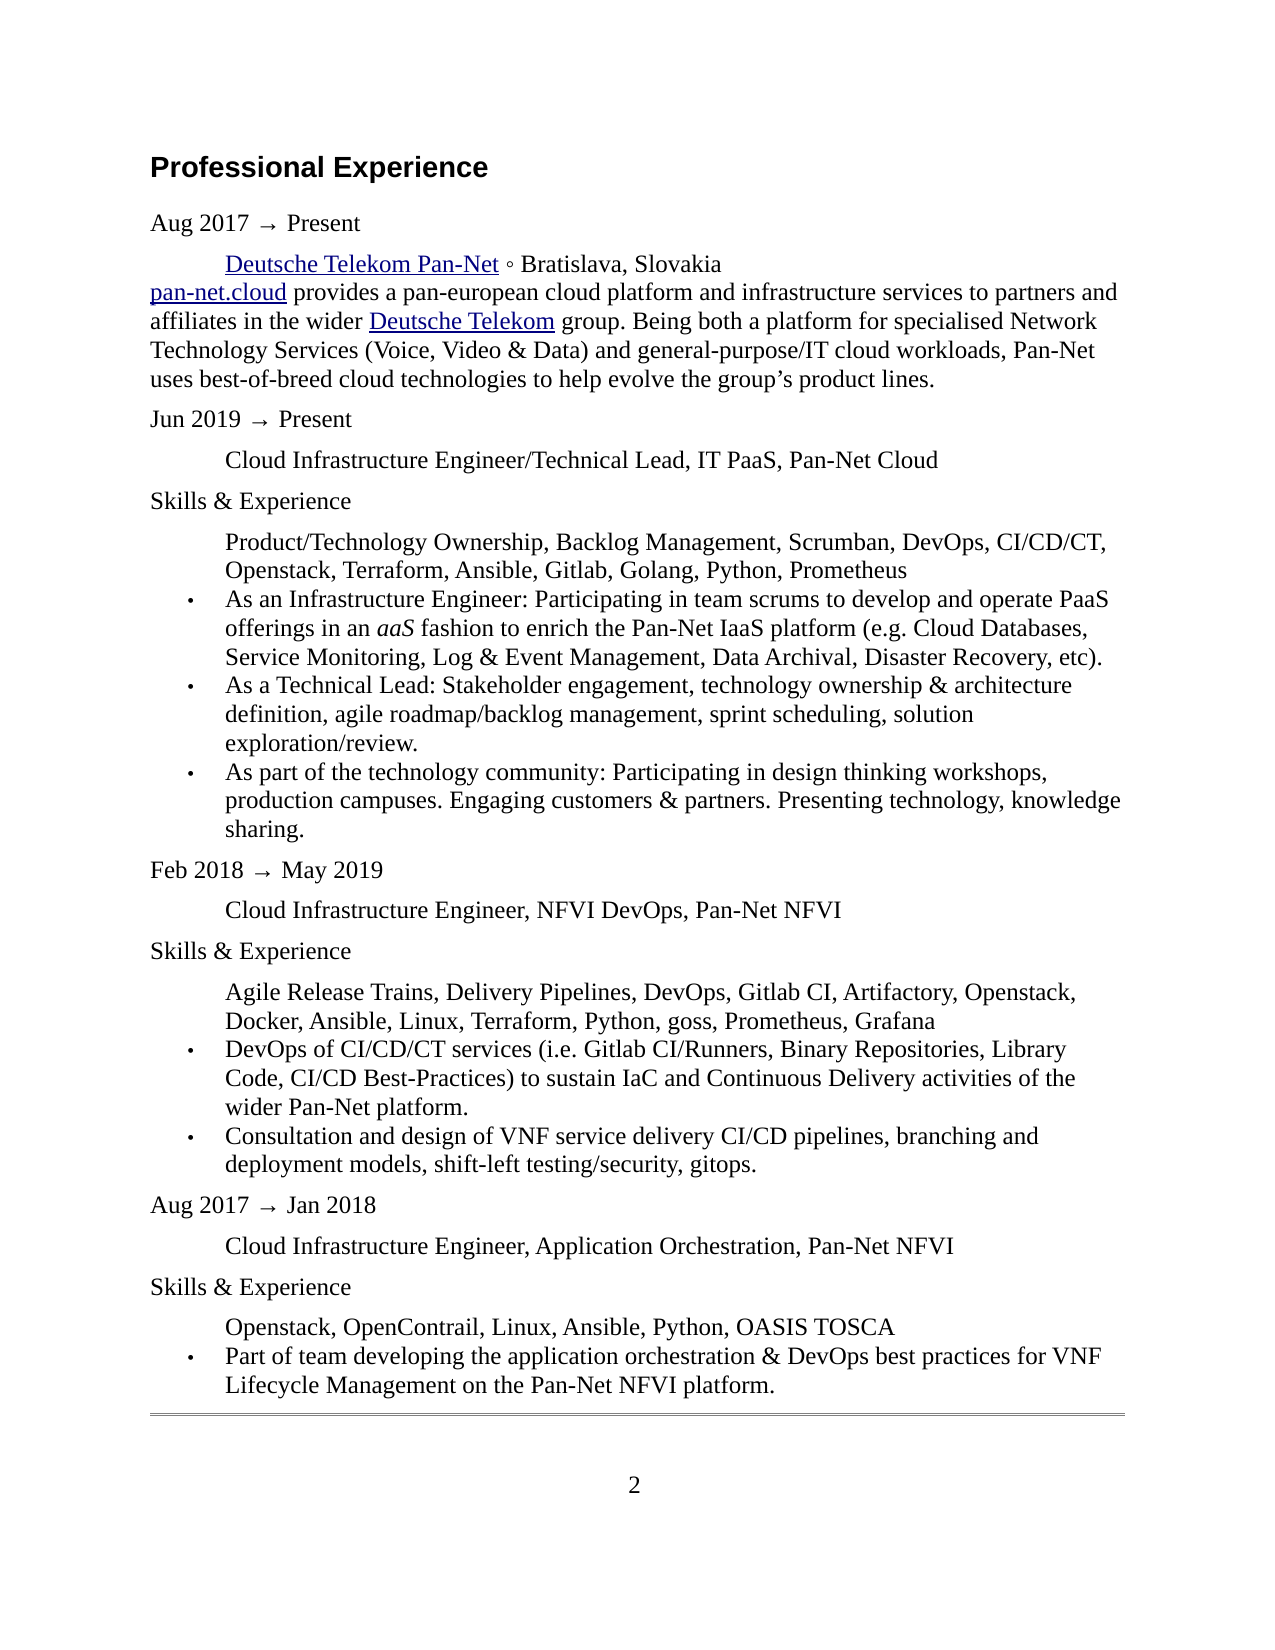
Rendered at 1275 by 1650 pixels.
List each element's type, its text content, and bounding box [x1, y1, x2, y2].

text Cloud Infrastructure Engineer, Application Orchestration, Pan-Net NFVI [225, 1231, 1125, 1260]
text Openstack, OpenContrail, Linux, Ansible, Python, OASIS TOSCA [225, 1312, 1125, 1341]
text Cloud Infrastructure Engineer/Technical Lead, IT PaaS, Pan-Net Cloud [225, 445, 1125, 474]
text Cloud Infrastructure Engineer, NFVI DevOps, Pan-Net NFVI [225, 896, 1125, 924]
list Part of team developing the application orchestration & DevOps best practices for VNF Lifecycle Management on the Pan-Net NFVI platform. [187, 1341, 1125, 1399]
list As a Technical Lead: Stakeholder engagement, technology ownership & architecture definition, agile roadmap/backlog management, sprint scheduling, solution exploration/review. [187, 670, 1125, 757]
text Aug 2017 → Jan 2018 [150, 1190, 1125, 1219]
text pan-net.cloud provides a pan-european cloud platform and infrastructure services to partners and affiliates in the wider Deutsche Telekom group. Being both a platform for specialised Network Technology Services (Voice, Video & Data) and general-purpose/IT cloud workloads, Pan-Net uses best-of-breed cloud technologies to help evolve the group’s product lines. [150, 277, 1125, 392]
text Skills & Experience [150, 486, 1125, 515]
text Deutsche Telekom Pan-Net ◦ Bratislava, Slovakia [225, 249, 1125, 277]
text Agile Release Trains, Delivery Pipelines, DevOps, Gitlab CI, Artifactory, Openstack, Docker, Ansible, Linux, Terraform, Python, goss, Prometheus, Grafana [225, 977, 1125, 1034]
text Aug 2017 → Present [150, 208, 1125, 237]
text Skills & Experience [150, 1272, 1125, 1301]
list DevOps of CI/CD/CT services (i.e. Gitlab CI/Runners, Binary Repositories, Library Code, CI/CD Best-Practices) to sustain IaC and Continuous Delivery activities of the wider Pan-Net platform. [187, 1034, 1125, 1121]
text Feb 2018 → May 2019 [150, 855, 1125, 884]
text Product/Technology Ownership, Backlog Management, Scrumban, DevOps, CI/CD/CT, Openstack, Terraform, Ansible, Gitlab, Golang, Python, Prometheus [225, 527, 1125, 584]
list As an Infrastructure Engineer: Participating in team scrums to develop and operate PaaS offerings in an aaS fashion to enrich the Pan-Net IaaS platform (e.g. Cloud Databases, Service Monitoring, Log & Event Management, Data Archival, Disaster Recovery, etc). [187, 584, 1125, 670]
text Skills & Experience [150, 936, 1125, 965]
text Jun 2019 → Present [150, 404, 1125, 433]
subtitle Professional Experience [150, 150, 1125, 183]
list As part of the technology community: Participating in design thinking workshops, production campuses. Engaging customers & partners. Presenting technology, knowledge sharing. [187, 757, 1125, 843]
list Consultation and design of VNF service delivery CI/CD pipelines, branching and deployment models, shift-left testing/security, gitops. [187, 1121, 1125, 1178]
